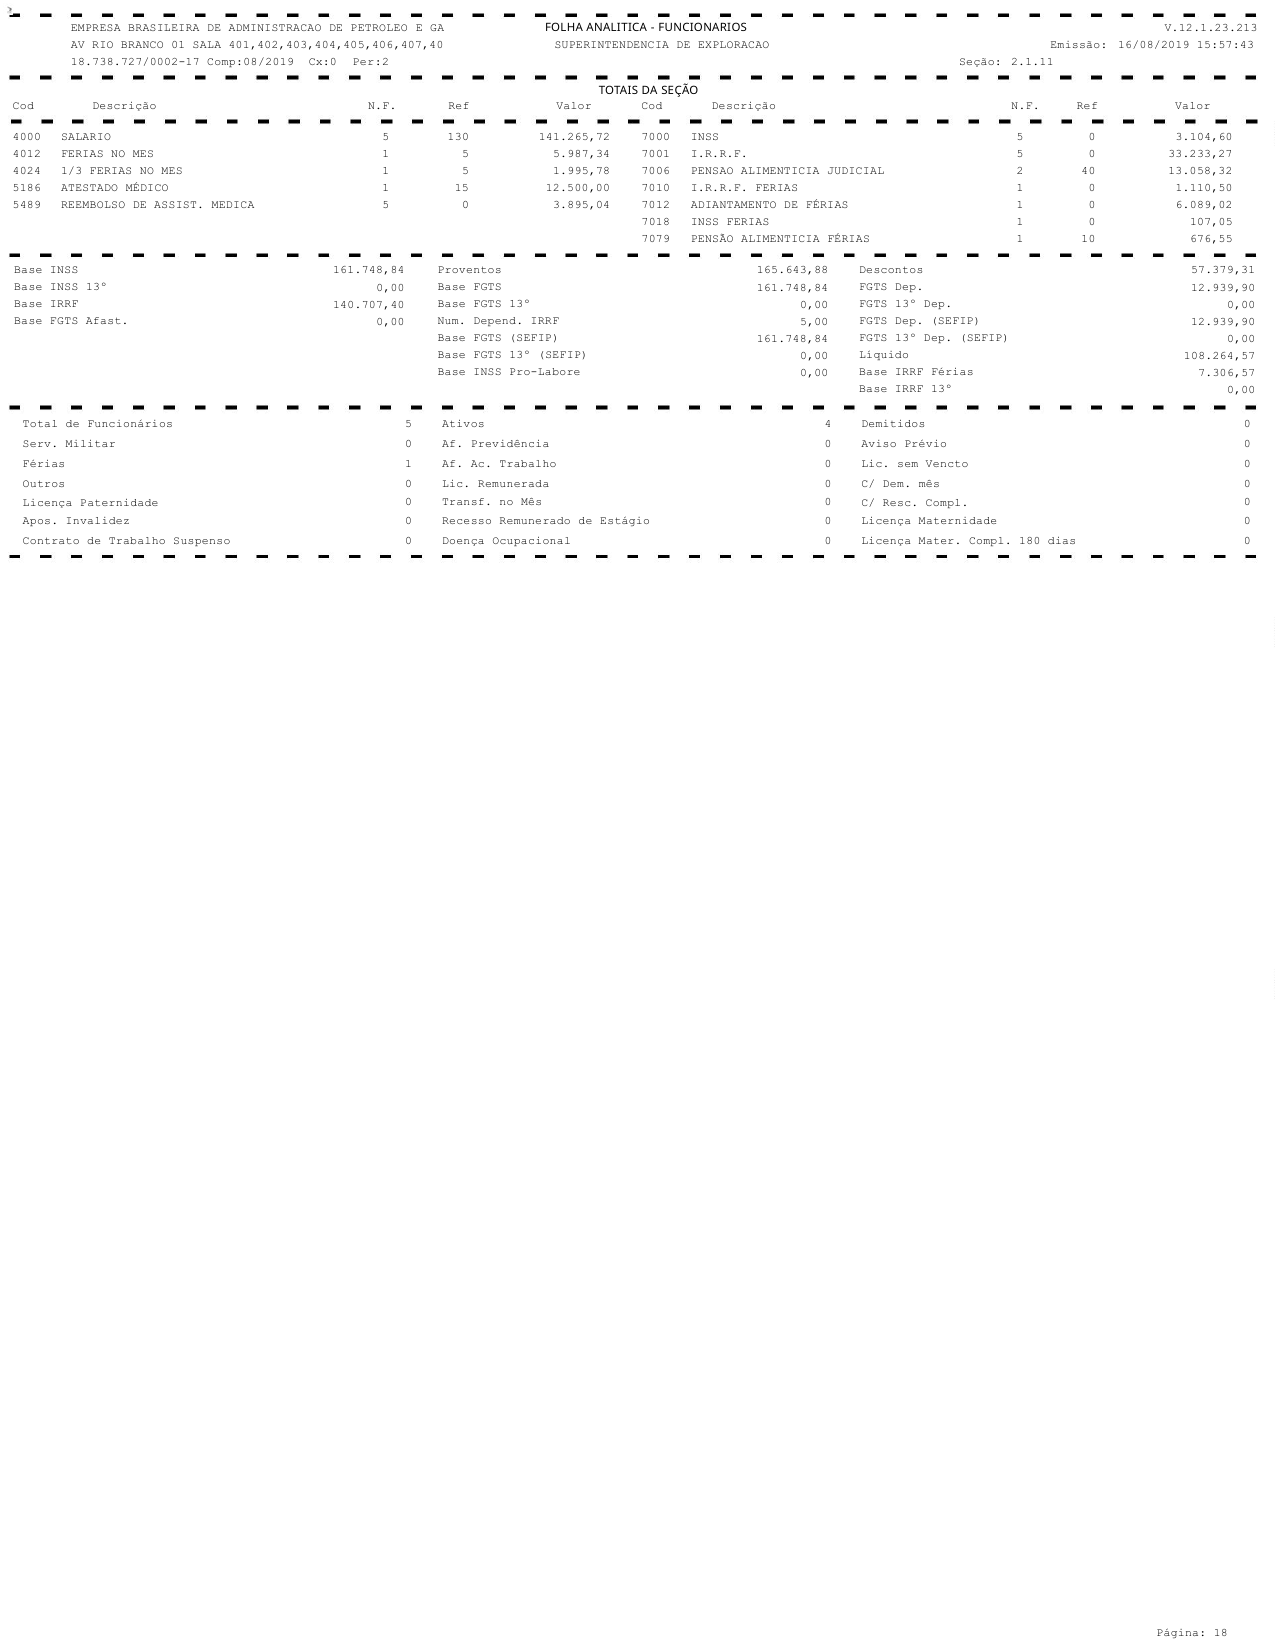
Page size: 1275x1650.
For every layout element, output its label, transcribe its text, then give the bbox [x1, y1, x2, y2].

text 186 [19, 181, 58, 194]
text 161.748,84 [757, 280, 846, 294]
text 7001 [641, 146, 687, 160]
text 141.265,72 [538, 129, 627, 143]
text Valor [1175, 98, 1228, 112]
text REEMBOLSO DE ASSIST. MEDICA [61, 198, 280, 211]
text Af. Previdência [442, 437, 574, 450]
text 5 [382, 129, 406, 143]
text SUPERINTENDENCIA DE EXPLORACAO [554, 37, 795, 51]
text 0,00 [800, 349, 846, 362]
text 1 [1016, 215, 1041, 228]
text 2 [1016, 163, 1041, 177]
text ADIANTAMENTO DE FÉRIAS [691, 198, 872, 211]
text Serv. Militar [22, 437, 196, 450]
text V.12.1.23.213 [1164, 20, 1275, 34]
text Ref [1076, 98, 1115, 112]
text 140.707,40 [333, 297, 422, 311]
text 024 [19, 163, 58, 177]
text Valor [556, 98, 609, 112]
text 1 [405, 457, 429, 470]
text 0 [1088, 129, 1113, 143]
text Doença Ocupacional [442, 533, 675, 547]
text FOLHA ANALITICA - FUNCIONARIOS [545, 20, 785, 34]
text AV RIO BRANCO 01 SALA 401,402,403,404,405,406,407,40 [71, 37, 469, 51]
text 5 [12, 181, 19, 194]
text 5.987,34 [553, 146, 627, 160]
text 0 [405, 513, 429, 527]
text 13.058,32 [1168, 163, 1250, 177]
text 1 [382, 146, 406, 160]
text 0 [1244, 457, 1268, 470]
text PENSÃO ALIMENTICIA FÉRIAS [691, 232, 895, 246]
text 161.748,84 [333, 263, 422, 277]
text 0,00 [1227, 297, 1273, 311]
text Férias [22, 457, 83, 470]
text 57.379,31 [1191, 263, 1273, 277]
text 1 [382, 163, 406, 177]
text N.F. [368, 98, 414, 112]
text 7 [641, 232, 648, 246]
text 15 [454, 181, 486, 194]
text 1 [1016, 232, 1041, 245]
text 130 [447, 129, 486, 143]
text 0,00 [376, 280, 422, 294]
text 4 [12, 129, 19, 143]
text Descrição [711, 98, 793, 112]
text Transf. no Mês [442, 495, 574, 508]
text 7.306,57 [1198, 366, 1273, 379]
text EMPRESA BRASILEIRA DE ADMINISTRACAO DE PETROLEO E GA [71, 20, 469, 34]
text Página: 18 [1156, 1626, 1244, 1639]
text 0,00 [376, 314, 422, 328]
text Base FGTS (SEFIP) [437, 331, 578, 344]
text Outros [22, 477, 83, 490]
text ATESTADO MÉDICO [61, 181, 280, 194]
text Cod [12, 98, 51, 112]
text 0 [1244, 495, 1268, 508]
text 5 [1016, 129, 1041, 143]
text 0 [1088, 198, 1113, 211]
text Lic. sem Vencto [861, 457, 986, 470]
text N.F. [1011, 98, 1057, 112]
text Base FGTS [437, 279, 519, 293]
text 5 [382, 198, 406, 211]
text 1 [1016, 181, 1041, 194]
text 1/3 FERIAS NO MES [61, 163, 280, 177]
text 3.895,04 [553, 198, 627, 211]
text 0 [824, 457, 849, 470]
text Cod [641, 98, 680, 112]
text Descontos [859, 262, 941, 276]
text 5 [405, 417, 429, 431]
text Aviso Prévio [861, 437, 964, 450]
text 012 [19, 146, 58, 160]
text Base FGTS 13º [437, 297, 548, 310]
text 107,05 [1190, 215, 1250, 228]
text 7006 [641, 163, 687, 177]
text 0 [1244, 477, 1268, 490]
text Base IRRF [14, 296, 124, 310]
text Base FGTS Afast. [14, 314, 146, 327]
text FGTS Dep. (SEFIP) [859, 314, 1033, 327]
text 0 [405, 533, 429, 547]
text 4 [12, 146, 19, 160]
text 0 [1088, 181, 1113, 194]
text 40 [1081, 163, 1113, 177]
text 161.748,84 [757, 332, 846, 345]
text 0,00 [800, 297, 846, 311]
text 5,00 [800, 314, 846, 328]
text Contrato de Trabalho Suspenso [22, 533, 256, 547]
text 0 [824, 437, 849, 450]
text 489 [19, 198, 58, 211]
text 4 [824, 417, 849, 431]
text FGTS 13º Dep. [859, 297, 1033, 310]
text Demitidos [861, 417, 943, 431]
text 12.939,90 [1191, 280, 1273, 294]
text 0 [824, 533, 849, 547]
text Base INSS Pro-Labore [437, 365, 611, 378]
text Num. Depend. IRRF [437, 314, 578, 327]
text 8.738.727/0002-17 Comp:08/2019 Cx:0 Per:2 [78, 54, 414, 68]
text Licença Paternidade [22, 495, 256, 509]
text FERIAS NO MES [61, 146, 171, 160]
text Total de Funcionários [22, 417, 196, 431]
text 0 [405, 437, 429, 450]
text 3.104,60 [1175, 129, 1250, 143]
text 0 [824, 477, 849, 490]
text 0,00 [1227, 332, 1273, 345]
text Base FGTS 13º (SEFIP) [437, 348, 611, 361]
text I.R.R.F. [691, 146, 765, 160]
text 5 [462, 163, 486, 177]
text C/ Dem. mês [861, 477, 986, 490]
text 0 [1244, 533, 1268, 547]
text 12.500,00 [546, 181, 627, 194]
text C/ Resc. Compl. [861, 495, 1018, 509]
text 0 [405, 477, 429, 490]
text Base INSS 13º [14, 279, 124, 293]
text 1 [382, 181, 406, 194]
text 676,55 [1190, 232, 1250, 246]
text 33.233,27 [1168, 146, 1250, 160]
text 1 [1016, 198, 1041, 211]
text Ativos [442, 417, 502, 431]
text 10 [1081, 232, 1113, 246]
text Emissão: [1050, 37, 1118, 51]
text 000 [19, 129, 58, 143]
text 0 [405, 495, 429, 508]
text Líquido [859, 348, 1033, 361]
text FGTS 13º Dep. (SEFIP) [859, 331, 1033, 344]
text 12.939,90 [1191, 314, 1273, 328]
text FGTS Dep. [859, 279, 941, 293]
text 0 [462, 198, 486, 211]
text 018 [648, 215, 687, 228]
text Lic. Remunerada [442, 477, 574, 490]
text INSS FERIAS [691, 215, 872, 228]
text Licença Maternidade [861, 514, 1018, 527]
text 0 [1244, 417, 1268, 431]
text TOTAIS DA SEÇÃO [598, 84, 723, 97]
text PENSAO ALIMENTICIA JUDICIAL [691, 163, 909, 177]
text 5 [12, 198, 19, 211]
text 0 [1088, 146, 1113, 160]
text Base INSS [14, 262, 96, 276]
text 7 [641, 215, 648, 228]
text 0 [1244, 437, 1268, 450]
text Apos. Invalidez [22, 514, 256, 527]
text Ref [448, 98, 487, 112]
text SALARIO [61, 129, 128, 143]
text Af. Ac. Trabalho [442, 457, 574, 470]
picture [0, 0, 1275, 1650]
text Base IRRF Férias [859, 365, 991, 378]
text Seção: 2.1.11 [959, 54, 1130, 68]
text Base IRRF 13º [859, 382, 991, 396]
text 1 [71, 54, 78, 68]
text 0 [1088, 215, 1113, 228]
text Descrição [92, 98, 174, 112]
text 6.089,02 [1175, 198, 1250, 211]
text 0,00 [800, 366, 846, 379]
text 108.264,57 [1184, 349, 1273, 362]
text 0 [824, 513, 849, 527]
text Licença Mater. Compl. 180 dias [861, 534, 1102, 547]
text INSS [691, 129, 736, 143]
text Recesso Remunerado de Estágio [442, 514, 675, 527]
text 0,00 [1227, 383, 1273, 396]
text 7000 [641, 129, 687, 143]
text 5 [462, 146, 486, 160]
text 0 [824, 495, 849, 508]
text Proventos [437, 262, 519, 276]
text 7012 [641, 198, 687, 211]
text 7010 [641, 181, 687, 194]
text 1.110,50 [1175, 181, 1250, 194]
text 16/08/2019 15:57:43 [1118, 37, 1275, 51]
text 079 [648, 232, 687, 246]
text 1.995,78 [553, 163, 627, 177]
text 165.643,88 [757, 263, 846, 277]
text I.R.R.F. FERIAS [691, 181, 909, 194]
text 4 [12, 163, 19, 177]
text 5 [1016, 146, 1041, 160]
text 0 [1244, 513, 1268, 527]
